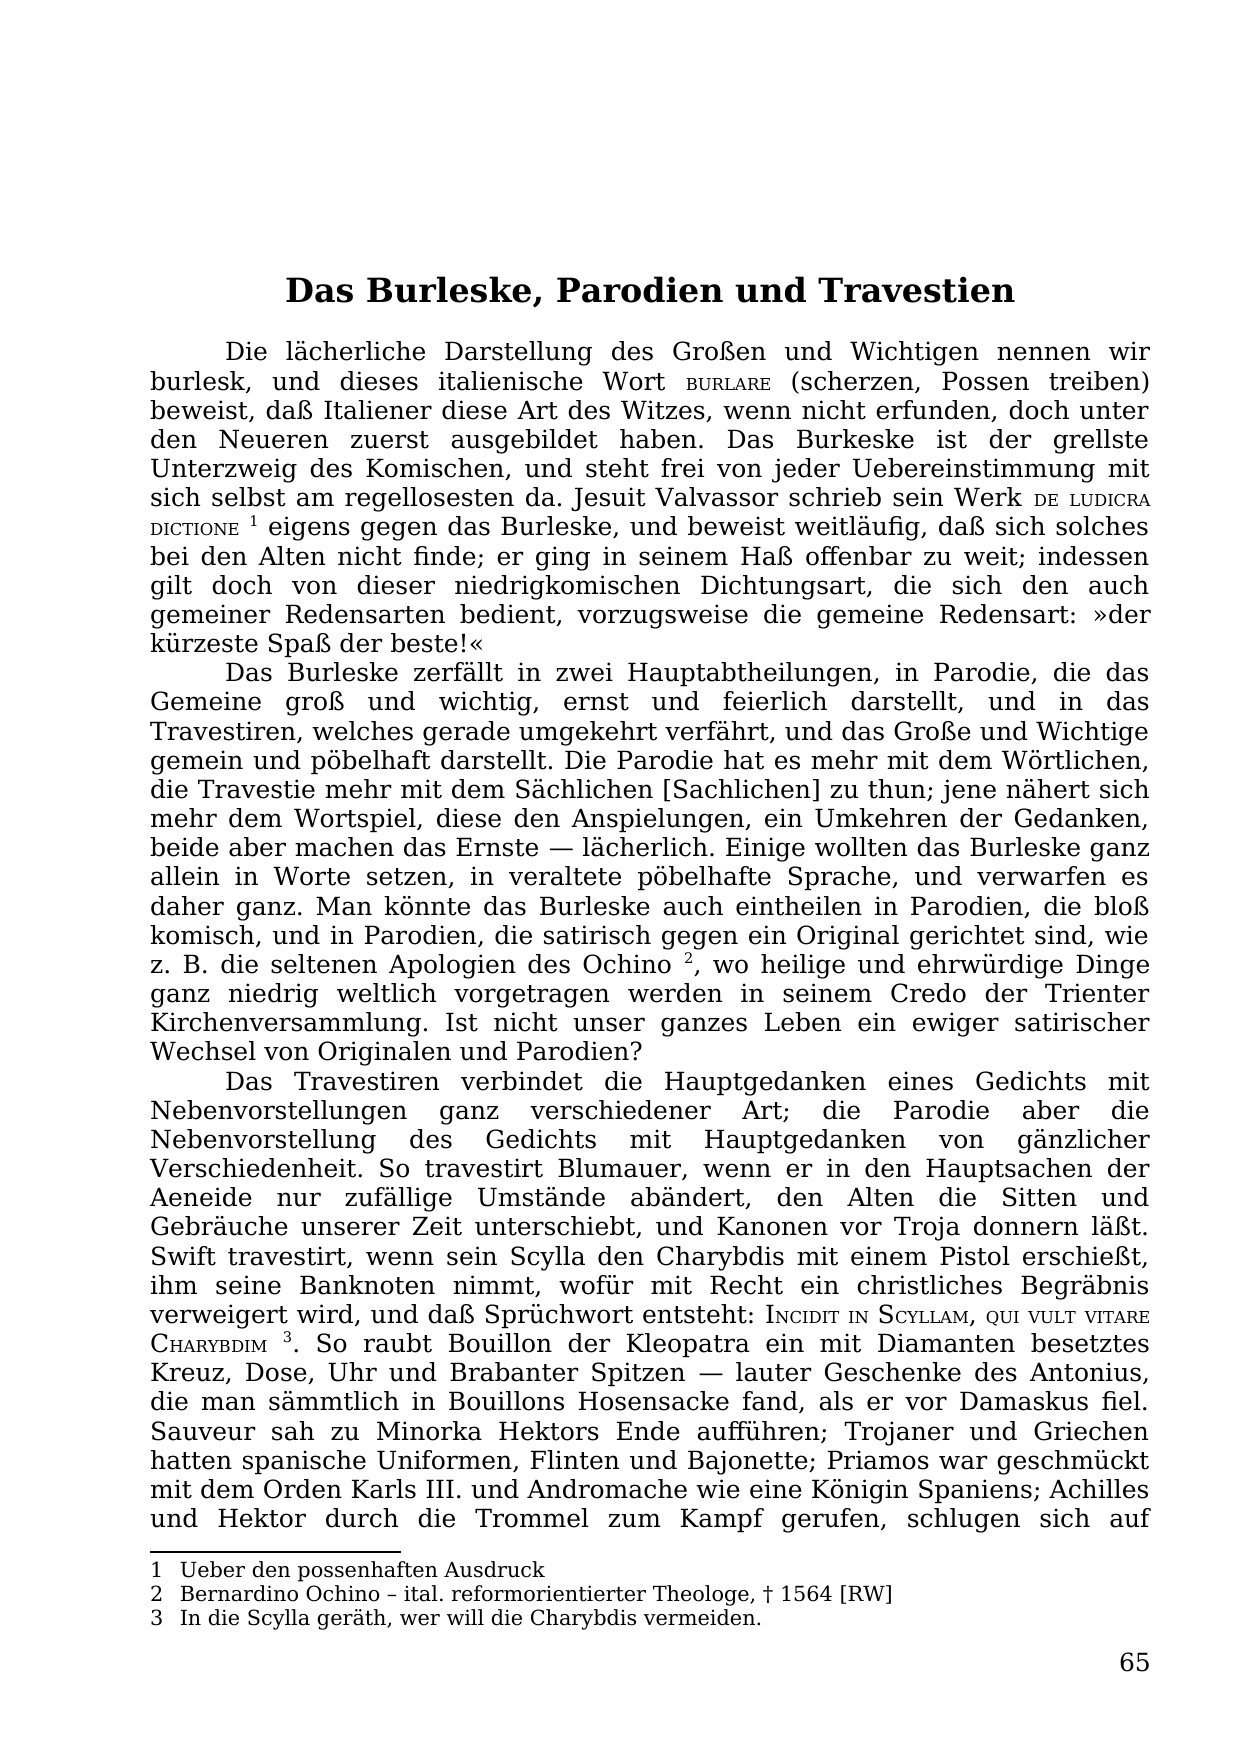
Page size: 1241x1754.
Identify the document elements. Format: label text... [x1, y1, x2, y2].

text Ueber den possenhaften Ausdruck [150, 1558, 1151, 1582]
text In die Scylla geräth, wer will die Charybdis vermeiden. [150, 1606, 1151, 1631]
text Das Burleske zerfällt in zwei Hauptabtheilungen, in Parodie, die das Gemeine groß und wichtig, ernst und feierlich darstellt, und in das Travestiren, welches gerade umgekehrt verfährt, und das Große und Wichtige gemein und pöbelhaft darstellt. Die Parodie hat es mehr mit dem Wörtlichen, die Travestie mehr mit dem Sächlichen [Sachlichen] zu thun; jene nähert sich mehr dem Wortspiel, diese den Anspielungen, ein Umkehren der Gedanken, beide aber machen das Ernste — lächerlich. Einige wollten das Burleske ganz allein in Worte setzen, in veraltete pöbelhafte Sprache, und verwarfen es daher ganz. Man könnte das Burleske auch eintheilen in Parodien, die bloß komisch, und in Parodien, die satirisch gegen ein Original gerichtet sind, wie z. B. die seltenen Apologien des Ochino , wo heilige und ehrwürdige Dinge ganz niedrig weltlich vorgetragen werden in seinem Credo der Trienter Kirchenversammlung. Ist nicht unser ganzes Leben ein ewiger satirischer Wechsel von Originalen und Parodien? [150, 658, 1151, 1067]
text Bernardino Ochino – ital. reformorientierter Theologe, † 1564 [RW] [150, 1582, 1151, 1606]
text Das Burleske, Parodien und Travestien [150, 252, 1151, 310]
text Die lächerliche Darstellung des Großen und Wichtigen nennen wir burlesk, und dieses italienische Wort burlare (scherzen, Possen treiben) beweist, daß Italiener diese Art des Witzes, wenn nicht erfunden, doch unter den Neueren zuerst ausgebildet haben. Das Burkeske ist der grellste Unterzweig des Komischen, und steht frei von jeder Uebereinstimmung mit sich selbst am regellosesten da. Jesuit Valvassor schrieb sein Werk de ludicra dictione eigens gegen das Burleske, und beweist weitläufig, daß sich solches bei den Alten nicht finde; er ging in seinem Haß offenbar zu weit; indessen gilt doch von dieser niedrigkomischen Dichtungsart, die sich den auch gemeiner Redensarten bedient, vorzugsweise die gemeine Redensart: »der kürzeste Spaß der beste!« [150, 310, 1151, 658]
text Das Travestiren verbindet die Hauptgedanken eines Gedichts mit Nebenvorstellungen ganz verschiedener Art; die Parodie aber die Nebenvorstellung des Gedichts mit Hauptgedanken von gänzlicher Verschiedenheit. So travestirt Blumauer, wenn er in den Hauptsachen der Aeneide nur zufällige Umstände abändert, den Alten die Sitten und Gebräuche unserer Zeit unterschiebt, und Kanonen vor Troja donnern läßt. Swift travestirt, wenn sein Scylla den Charybdis mit einem Pistol erschießt, ihm seine Banknoten nimmt, wofür mit Recht ein christliches Begräbnis verweigert wird, und daß Sprüchwort entsteht: Incidit in Scyllam, qui vult vitare Charybdim . So raubt Bouillon der Kleopatra ein mit Diamanten besetztes Kreuz, Dose, Uhr und Brabanter Spitzen — lauter Geschenke des Antonius, die man sämmtlich in Bouillons Hosensacke fand, als er vor Damaskus fiel. Sauveur sah zu Minorka Hektors Ende aufführen; Trojaner und Griechen hatten spanische Uniformen, Flinten und Bajonette; Priamos war geschmückt mit dem Orden Karls III. und Andromache wie eine Königin Spaniens; Achilles und Hektor durch die Trommel zum Kampf gerufen, schlugen sich auf [150, 1067, 1151, 1533]
